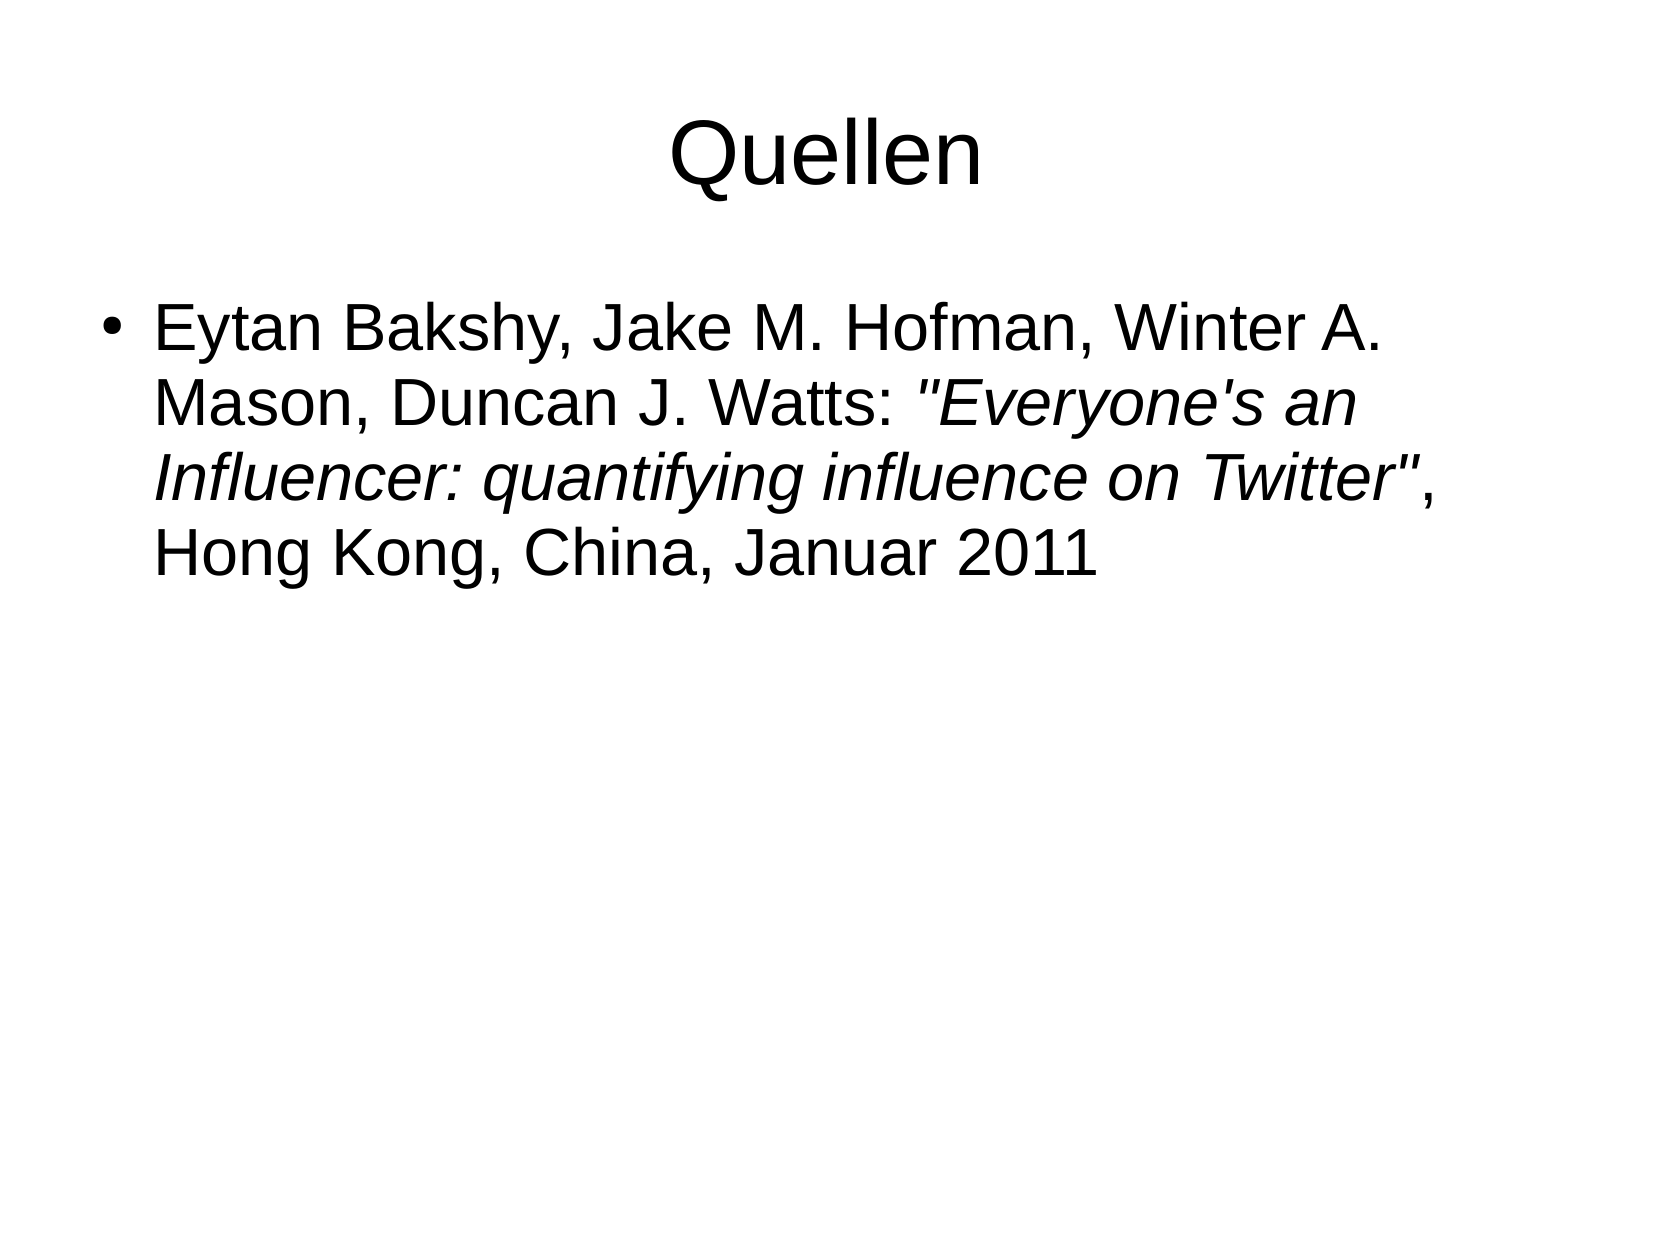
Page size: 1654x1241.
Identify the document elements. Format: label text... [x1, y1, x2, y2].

title Quellen [82, 49, 1571, 257]
list Eytan Bakshy, Jake M. Hofman, Winter A. Mason, Duncan J. Watts: "Everyone's an Influencer: quantifying influence on Twitter", Hong Kong, China, Januar 2011 [82, 290, 1571, 1109]
